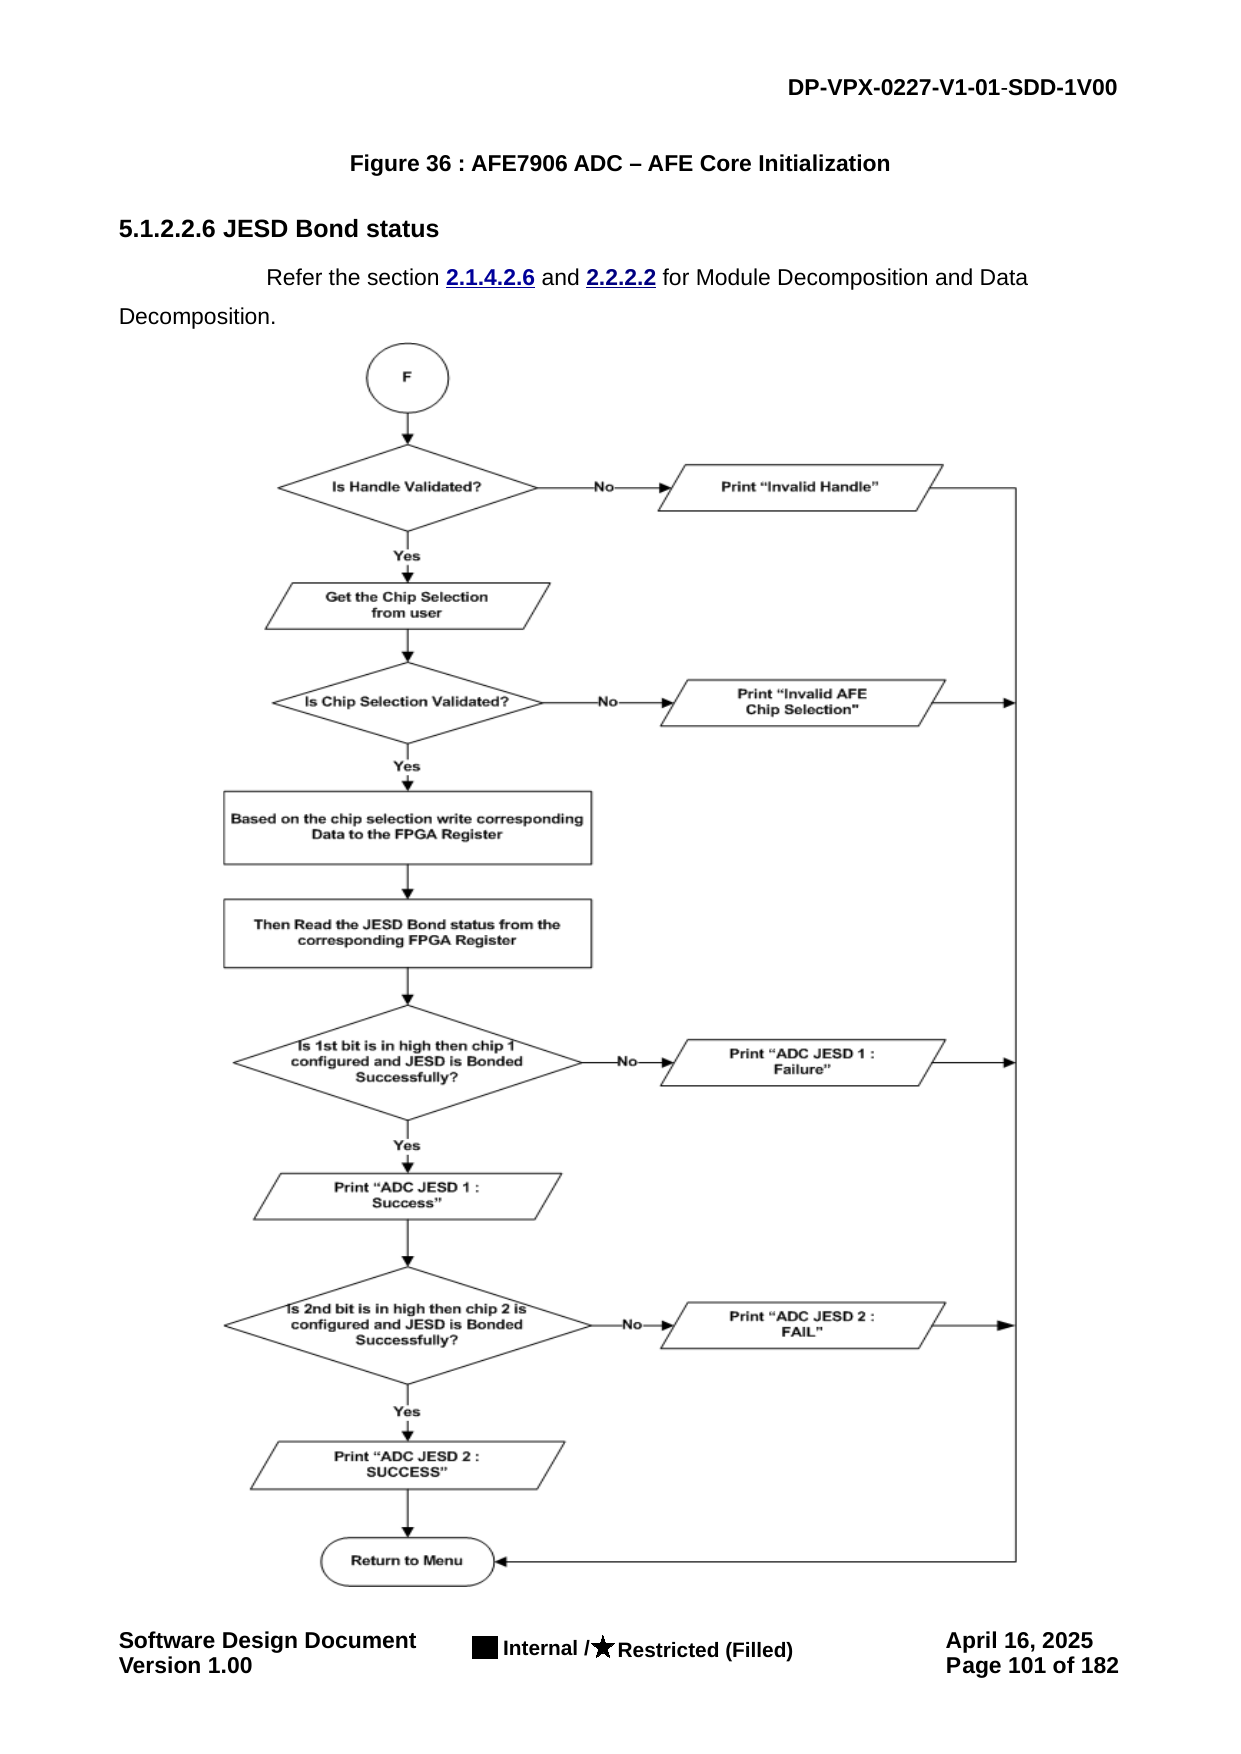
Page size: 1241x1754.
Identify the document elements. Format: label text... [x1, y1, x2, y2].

text Refer the section 2.1.4.2.6 and 2.2.2.2 for Module Decomposition and Data Decomposition. [118, 264, 1122, 330]
subtitle JESD Bond status [118, 214, 1122, 243]
picture [223, 342, 1017, 1587]
text Figure 36 : AFE7906 ADC – AFE Core Initialization [118, 150, 1122, 176]
